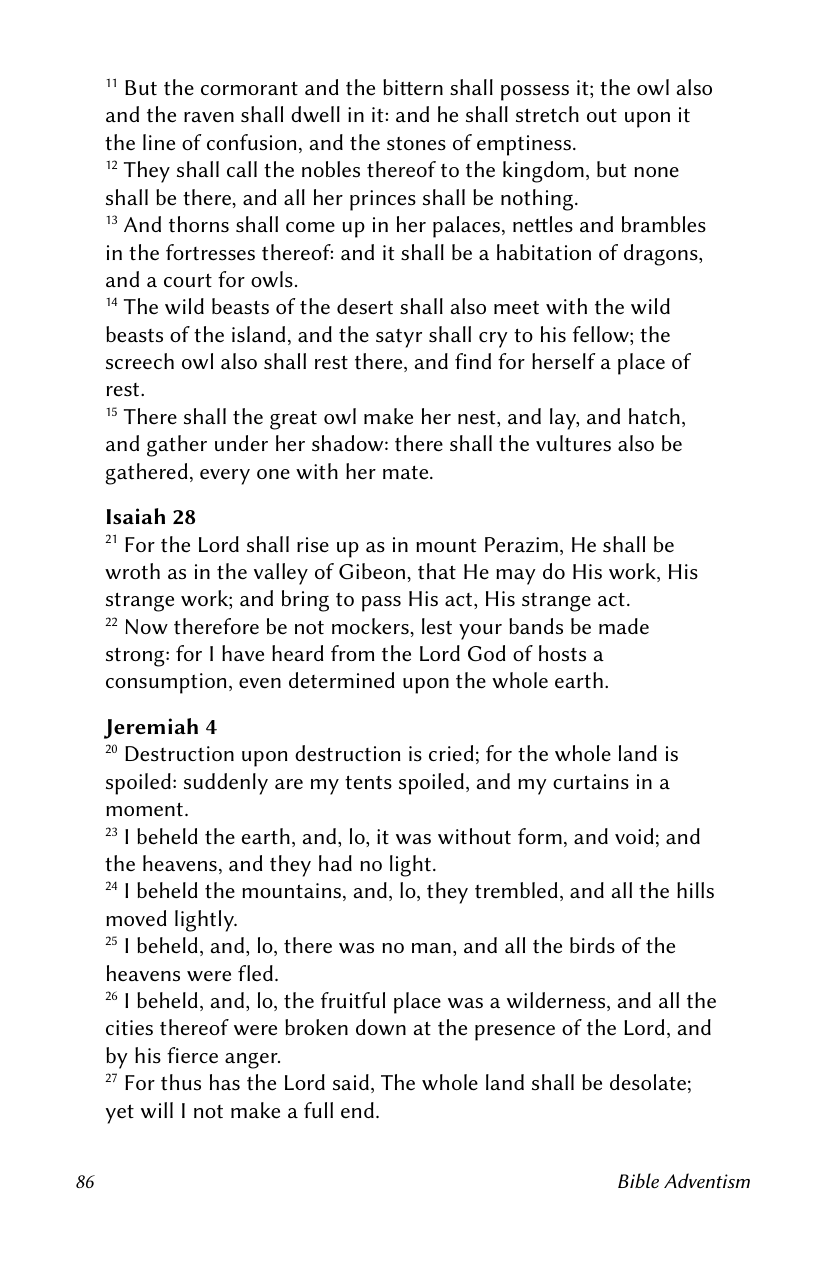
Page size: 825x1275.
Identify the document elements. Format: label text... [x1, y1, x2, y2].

text 11 But the cormorant and the bittern shall possess it; the owl also and the raven shall dwell in it: and he shall stretch out upon it the line of confusion, and the stones of emptiness. [105, 75, 720, 156]
text 22 Now therefore be not mockers, lest your bands be made strong: for I have heard from the Lord God of hosts a consumption, even determined upon the whole earth. [105, 614, 720, 694]
text 25 I beheld, and, lo, there was no man, and all the birds of the heavens were fled. [105, 933, 720, 987]
text 13 And thorns shall come up in her palaces, nettles and brambles in the fortresses thereof: and it shall be a habitation of dragons, and a court for owls. [105, 212, 720, 293]
text 26 I beheld, and, lo, the fruitful place was a wilderness, and all the cities thereof were broken down at the presence of the Lord, and by his fierce anger. [105, 988, 720, 1069]
text 23 I beheld the earth, and, lo, it was without form, and void; and the heavens, and they had no light. [105, 823, 720, 877]
text 20 Destruction upon destruction is cried; for the whole land is spoiled: suddenly are my tents spoiled, and my curtains in a moment. [105, 741, 720, 822]
text Isaiah 28 [105, 504, 750, 530]
text 27 For thus has the Lord said, The whole land shall be desolate; yet will I not make a full end. [105, 1070, 720, 1124]
text 14 The wild beasts of the desert shall also meet with the wild beasts of the island, and the satyr shall cry to his fellow; the screech owl also shall rest there, and find for herself a place of rest. [105, 294, 720, 402]
text Jeremiah 4 [105, 714, 750, 740]
text 21 For the Lord shall rise up as in mount Perazim, He shall be wroth as in the valley of Gibeon, that He may do His work, His strange work; and bring to pass His act, His strange act. [105, 531, 720, 612]
text 15 There shall the great owl make her nest, and lay, and hatch, and gather under her shadow: there shall the vultures also be gathered, every one with her mate. [105, 404, 720, 485]
text 24 I beheld the mountains, and, lo, they trembled, and all the hills moved lightly. [105, 878, 720, 932]
text 12 They shall call the nobles thereof to the kingdom, but none shall be there, and all her princes shall be nothing. [105, 157, 720, 211]
